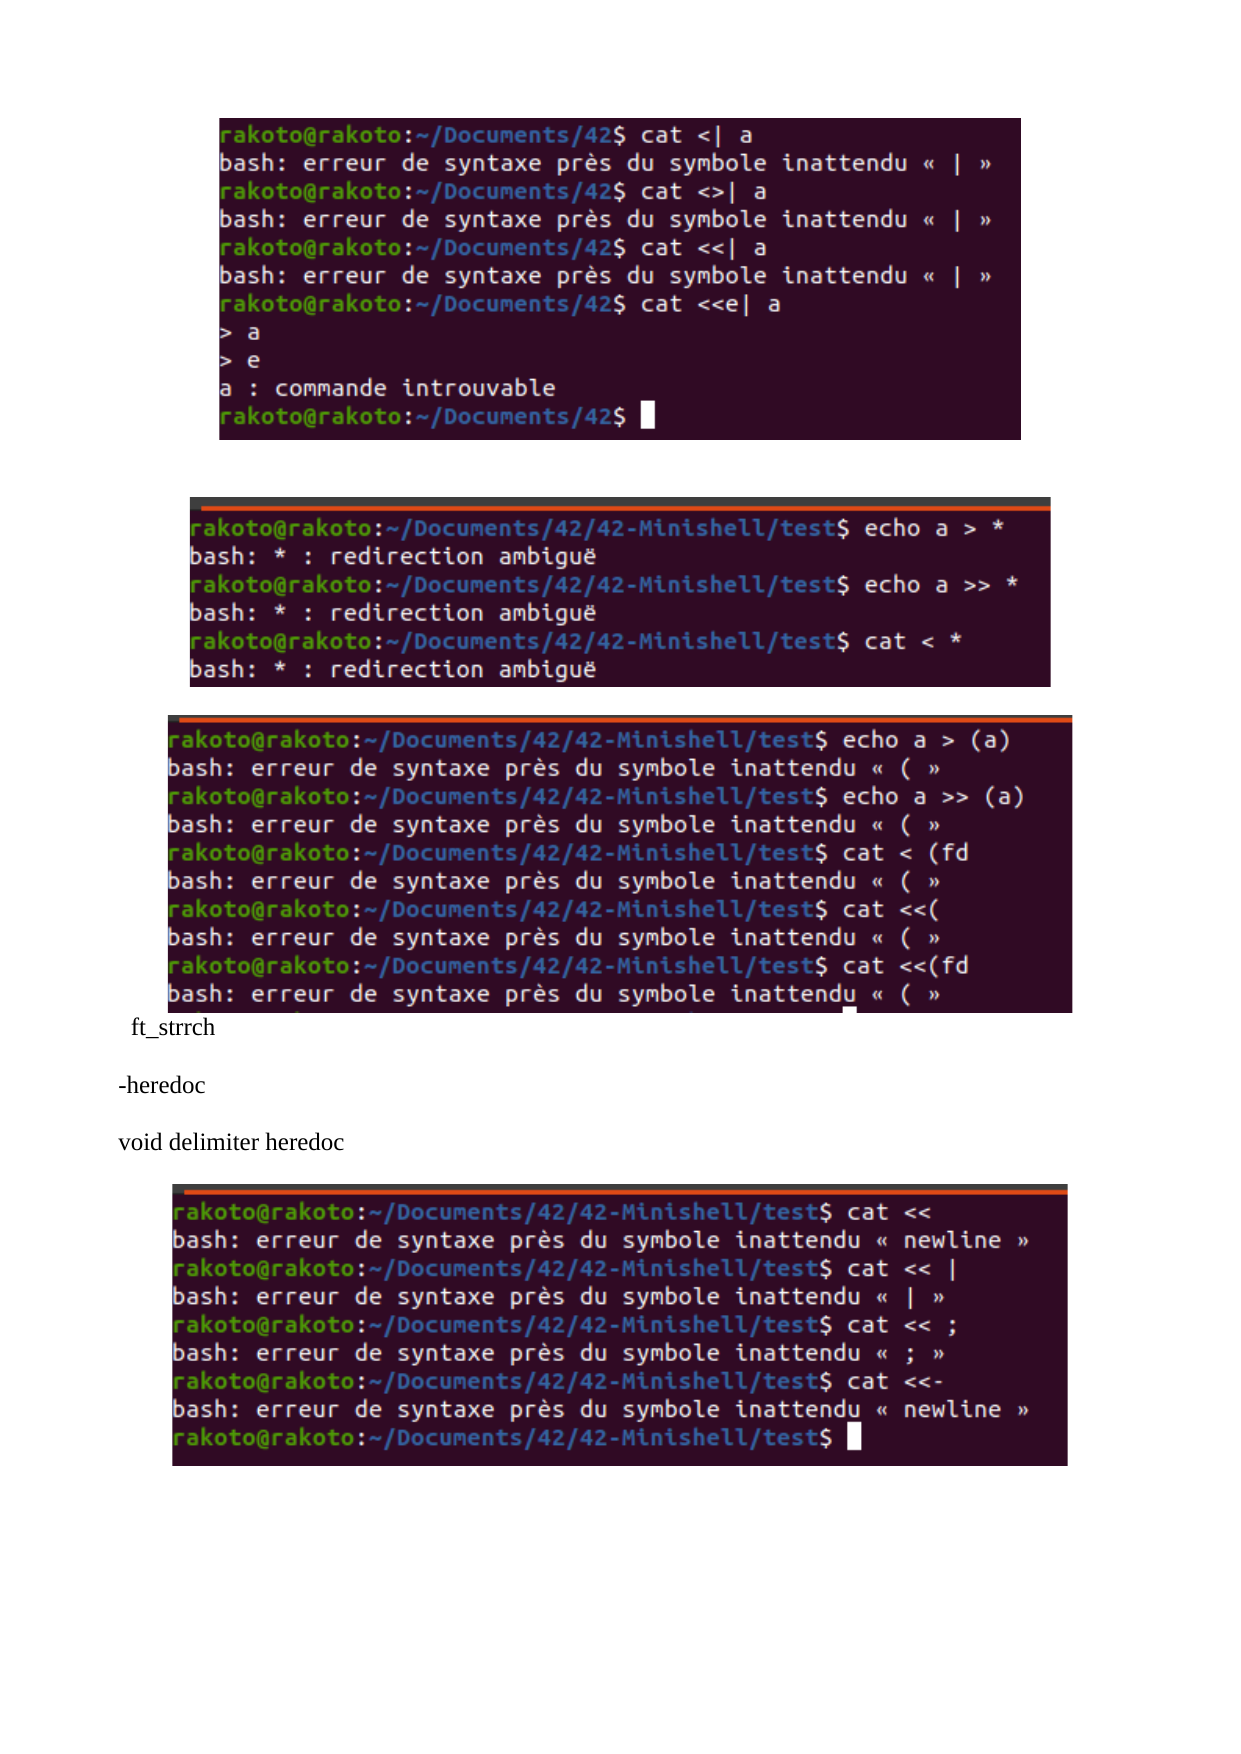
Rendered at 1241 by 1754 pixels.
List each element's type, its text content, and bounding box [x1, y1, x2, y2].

text void delimiter heredoc [118, 1127, 1122, 1156]
picture [189, 497, 1051, 687]
picture [167, 715, 1073, 1013]
picture [172, 1184, 1068, 1466]
text -heredoc [118, 1070, 1122, 1098]
text ft_strrch [118, 1013, 1122, 1041]
picture [219, 118, 1021, 440]
